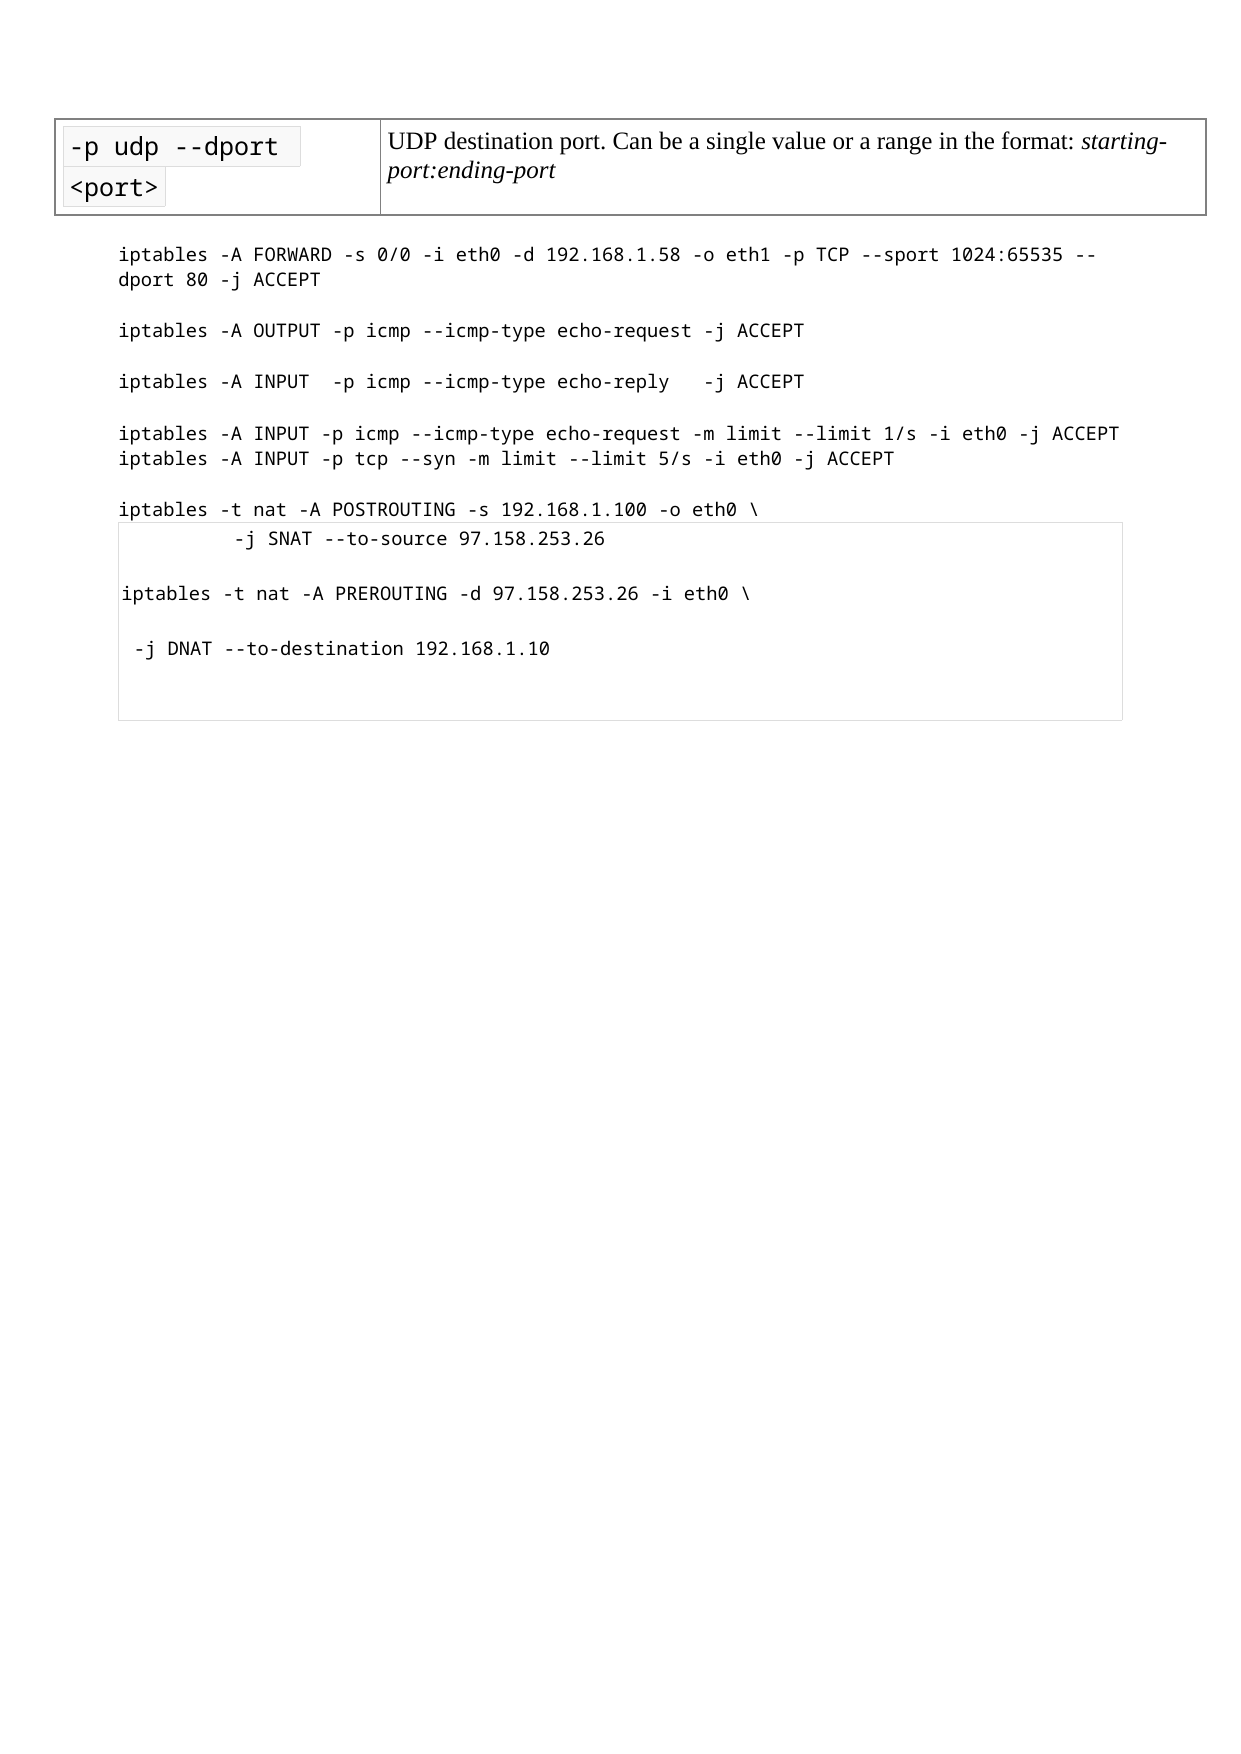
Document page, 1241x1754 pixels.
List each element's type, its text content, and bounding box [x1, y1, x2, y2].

text iptables -A INPUT -p icmp --icmp-type echo-reply -j ACCEPT [118, 369, 1122, 394]
text iptables -A FORWARD -s 0/0 -i eth0 -d 192.168.1.58 -o eth1 -p TCP --sport 1024:65535 --dport 80 -j ACCEPT [118, 241, 1122, 292]
text iptables -A INPUT -p tcp --syn -m limit --limit 5/s -i eth0 -j ACCEPT [118, 445, 1122, 471]
text iptables -t nat -A PREROUTING -d 97.158.253.26 -i eth0 \ [119, 578, 1122, 606]
text iptables -A INPUT -p icmp --icmp-type echo-request -m limit --limit 1/s -i eth0 -j ACCEPT [118, 420, 1122, 445]
text iptables -A OUTPUT -p icmp --icmp-type echo-request -j ACCEPT [118, 318, 1122, 343]
table_cell -p udp --dport <port> [56, 120, 380, 214]
text -j DNAT --to-destination 192.168.1.10 [119, 633, 1122, 662]
table_cell UDP destination port. Can be a single value or a range in the format: starting-port:ending-port [381, 120, 1205, 214]
text -j SNAT --to-source 97.158.253.26 [119, 523, 1122, 551]
text iptables -t nat -A POSTROUTING -s 192.168.1.100 -o eth0 \ [118, 496, 1122, 522]
